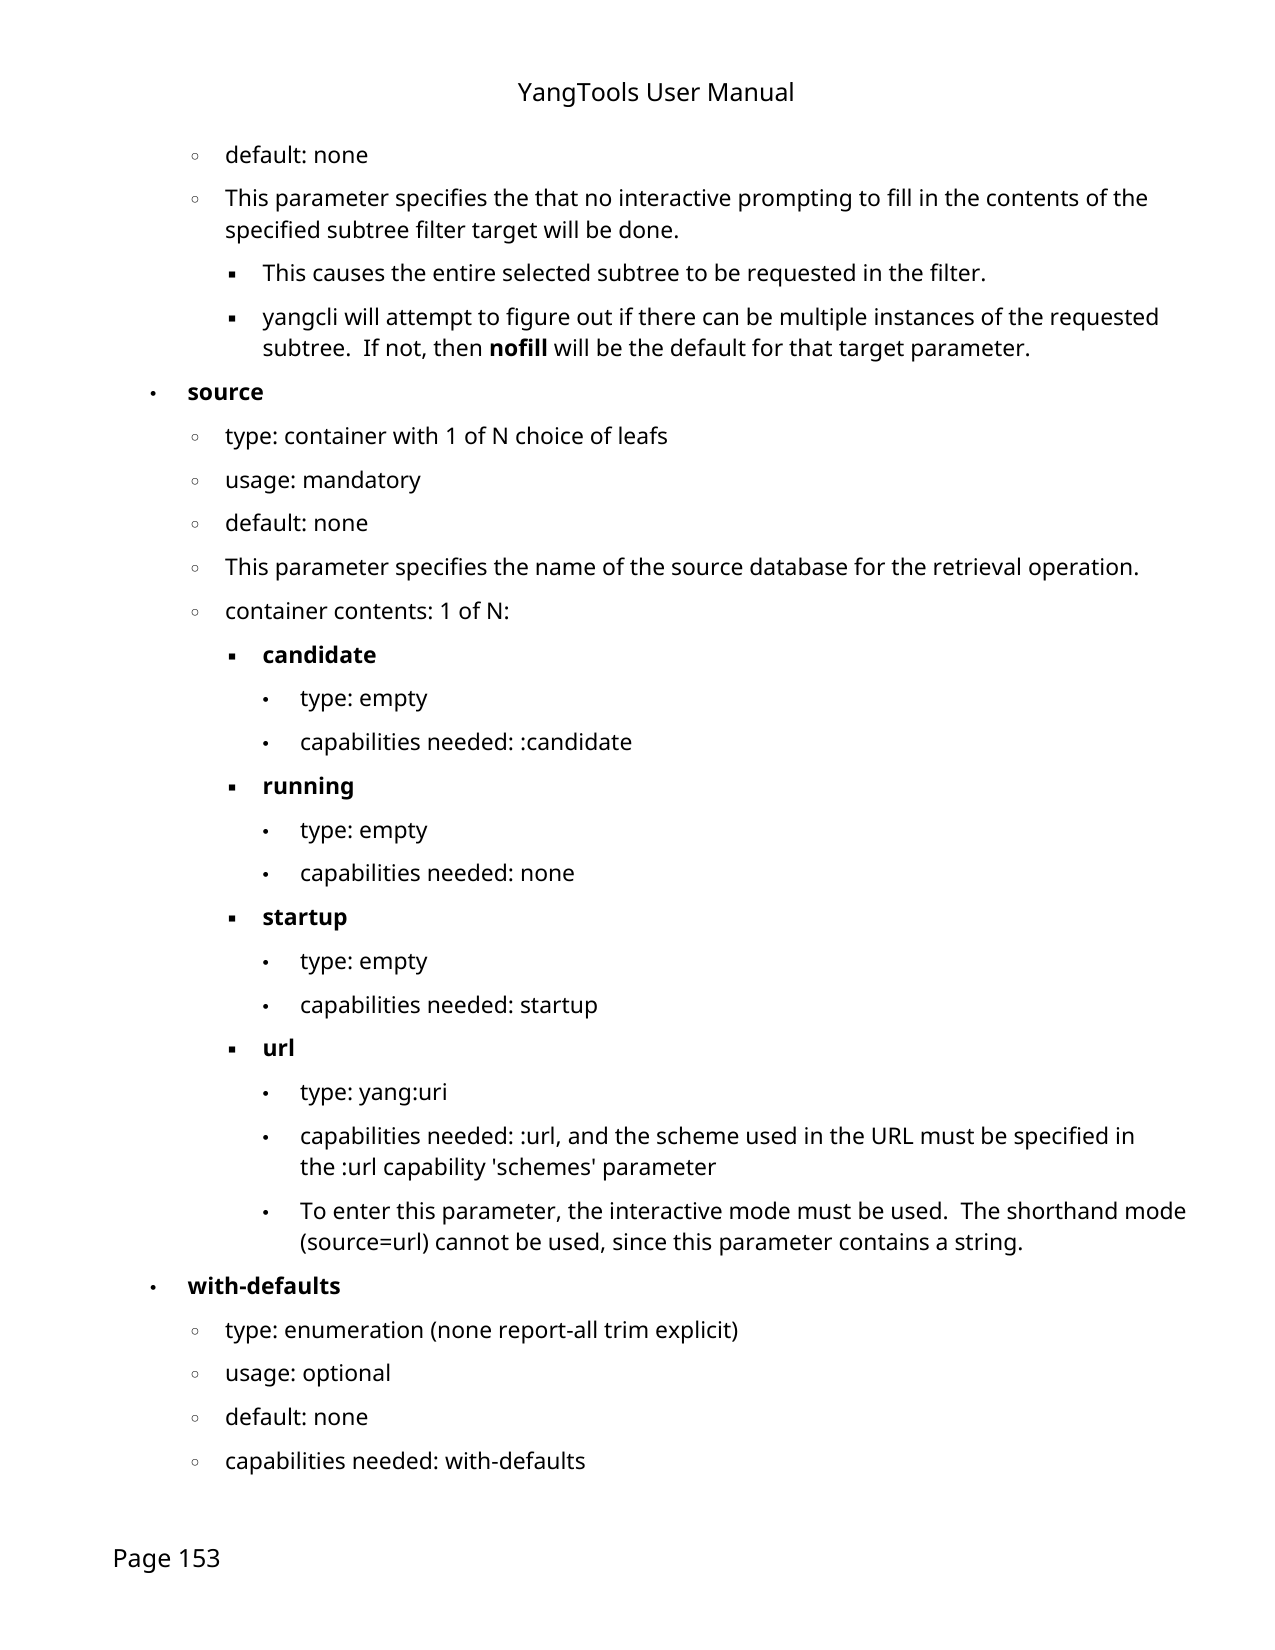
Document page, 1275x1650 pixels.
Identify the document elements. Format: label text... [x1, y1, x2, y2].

list running [225, 770, 1200, 801]
list startup [225, 901, 1200, 932]
list To enter this parameter, the interactive mode must be used. The shorthand mode (source=url) cannot be used, since this parameter contains a string. [262, 1195, 1200, 1257]
list capabilities needed: :url, and the scheme used in the URL must be specified in the :url capability 'schemes' parameter [262, 1120, 1200, 1182]
list type: enumeration (none report-all trim explicit) [187, 1313, 1200, 1345]
list This parameter specifies the name of the source database for the retrieval operation. [187, 551, 1200, 582]
list type: empty [262, 682, 1200, 713]
list type: container with 1 of N choice of leafs [187, 420, 1200, 451]
list This parameter specifies the that no interactive prompting to fill in the contents of the specified subtree filter target will be done. [187, 182, 1200, 245]
list This causes the entire selected subtree to be requested in the filter. [225, 257, 1200, 288]
list default: none [187, 1401, 1200, 1432]
list usage: optional [187, 1357, 1200, 1388]
list yangcli will attempt to figure out if there can be multiple instances of the requested subtree. If not, then nofill will be the default for that target parameter. [225, 301, 1200, 363]
list default: none [187, 138, 1200, 170]
list default: none [187, 507, 1200, 538]
list capabilities needed: startup [262, 988, 1200, 1020]
list usage: mandatory [187, 463, 1200, 495]
list type: empty [262, 945, 1200, 976]
list capabilities needed: :candidate [262, 726, 1200, 757]
list capabilities needed: with-defaults [187, 1445, 1200, 1476]
list with-defaults [150, 1270, 1200, 1301]
list source [150, 376, 1200, 407]
list capabilities needed: none [262, 857, 1200, 888]
list type: empty [262, 813, 1200, 845]
list container contents: 1 of N: [187, 595, 1200, 626]
list candidate [225, 638, 1200, 670]
list type: yang:uri [262, 1076, 1200, 1107]
list url [225, 1032, 1200, 1063]
